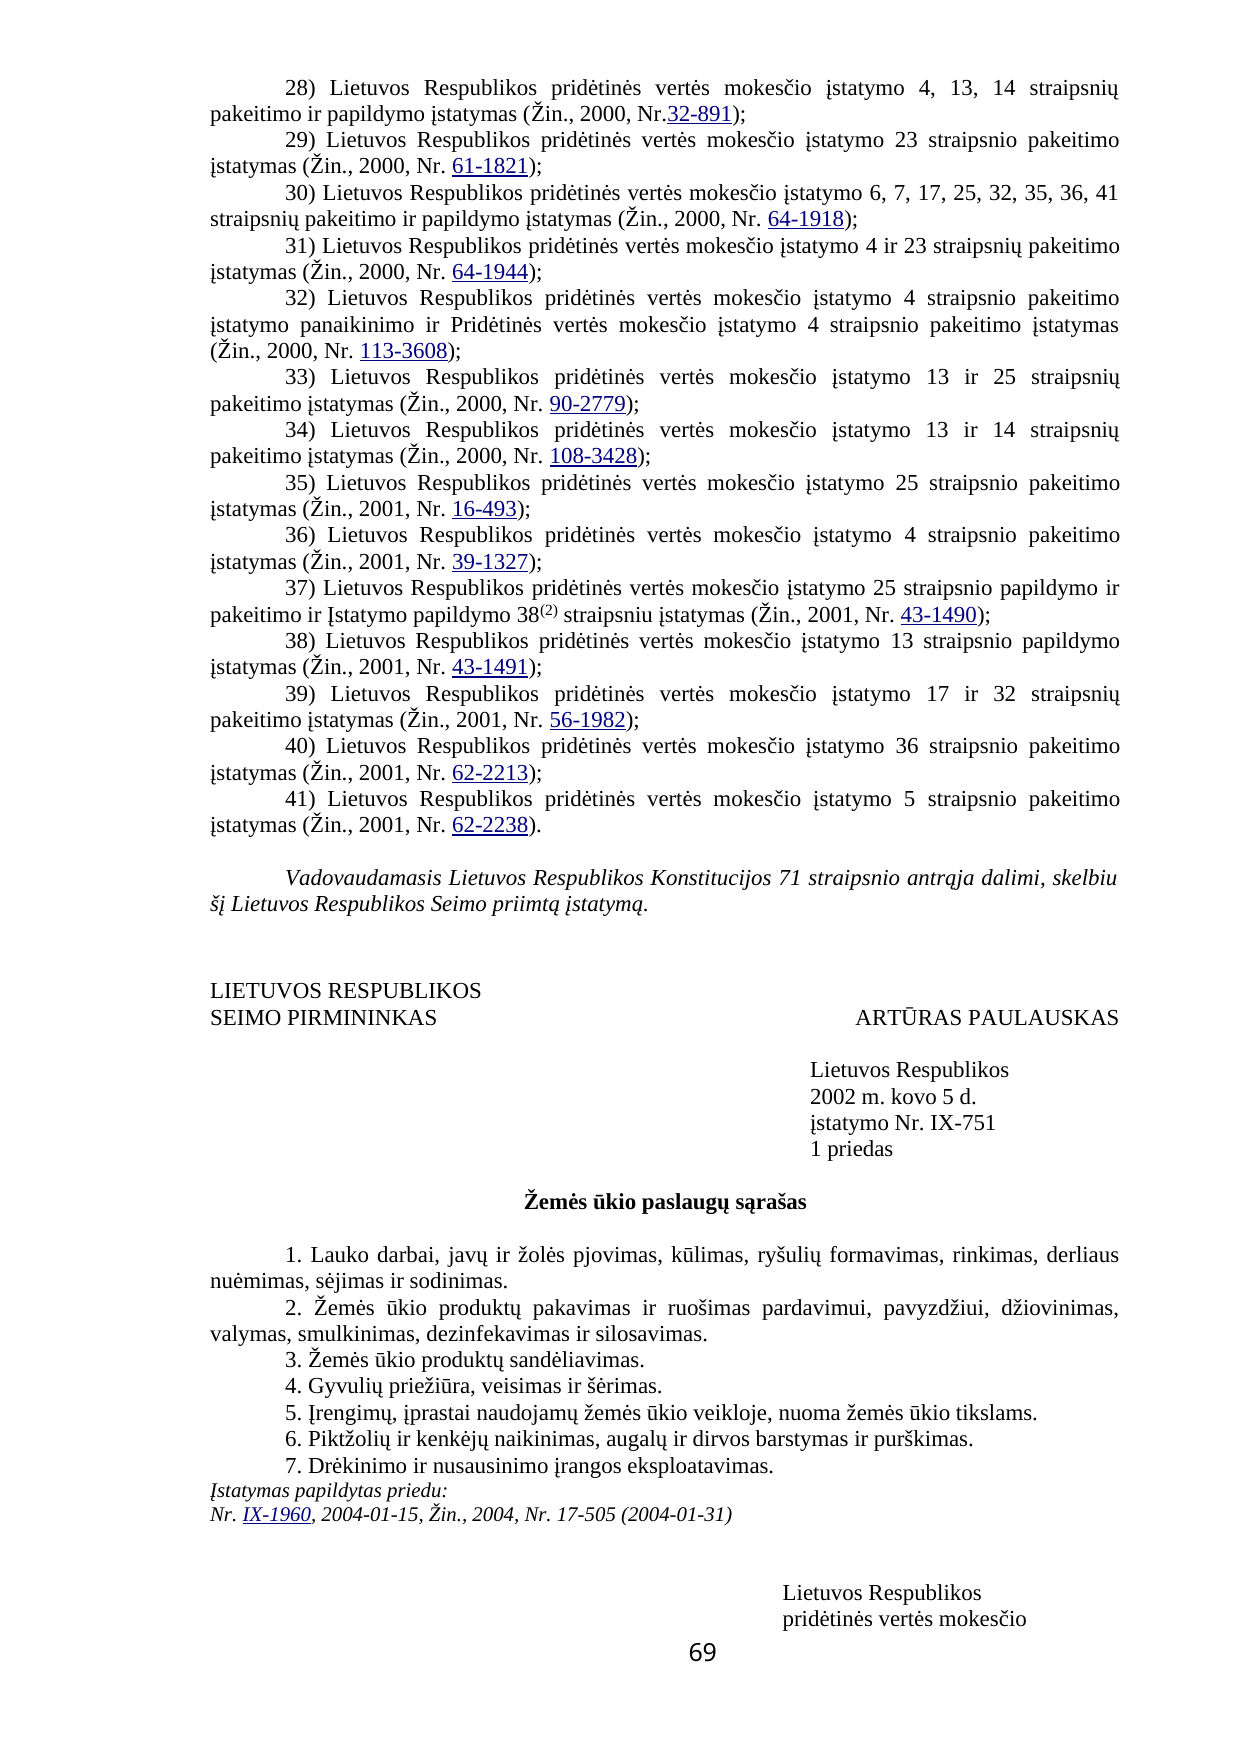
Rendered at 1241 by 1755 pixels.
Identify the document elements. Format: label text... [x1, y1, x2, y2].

text 5. Įrengimų, įprastai naudojamų žemės ūkio veikloje, nuoma žemės ūkio tikslams. [210, 1399, 1120, 1425]
text 3. Žemės ūkio produktų sandėliavimas. [210, 1346, 1120, 1373]
text 1 priedas [210, 1135, 1120, 1162]
text Nr. IX-1960, 2004-01-15, Žin., 2004, Nr. 17-505 (2004-01-31) [210, 1502, 1120, 1526]
text įstatymo Nr. IX-751 [210, 1109, 1120, 1135]
text 34) Lietuvos Respublikos pridėtinės vertės mokesčio įstatymo 13 ir 14 straipsnių pakeitimo įstatymas (Žin., 2000, Nr. 108-3428); [210, 416, 1120, 469]
text 37) Lietuvos Respublikos pridėtinės vertės mokesčio įstatymo 25 straipsnio papildymo ir pakeitimo ir Įstatymo papildymo 38(2) straipsniu įstatymas (Žin., 2001, Nr. 43-1490); [210, 574, 1120, 627]
text 1. Lauko darbai, javų ir žolės pjovimas, kūlimas, ryšulių formavimas, rinkimas, derliaus nuėmimas, sėjimas ir sodinimas. [210, 1241, 1120, 1293]
text pridėtinės vertės mokesčio [210, 1605, 1120, 1632]
text 40) Lietuvos Respublikos pridėtinės vertės mokesčio įstatymo 36 straipsnio pakeitimo įstatymas (Žin., 2001, Nr. 62-2213); [210, 732, 1120, 785]
text 32) Lietuvos Respublikos pridėtinės vertės mokesčio įstatymo 4 straipsnio pakeitimo įstatymo panaikinimo ir Pridėtinės vertės mokesčio įstatymo 4 straipsnio pakeitimo įstatymas (Žin., 2000, Nr. 113-3608); [210, 284, 1120, 363]
text Lietuvos Respublikos [735, 1056, 1120, 1083]
text 31) Lietuvos Respublikos pridėtinės vertės mokesčio įstatymo 4 ir 23 straipsnių pakeitimo įstatymas (Žin., 2000, Nr. 64-1944); [210, 232, 1120, 284]
text 2002 m. kovo 5 d. [210, 1083, 1120, 1109]
text 4. Gyvulių priežiūra, veisimas ir šėrimas. [210, 1373, 1120, 1399]
text LIETUVOS RESPUBLIKOS [210, 977, 1120, 1004]
text 2. Žemės ūkio produktų pakavimas ir ruošimas pardavimui, pavyzdžiui, džiovinimas, valymas, smulkinimas, dezinfekavimas ir silosavimas. [210, 1293, 1120, 1346]
text Žemės ūkio paslaugų sąrašas [210, 1188, 1120, 1214]
text 30) Lietuvos Respublikos pridėtinės vertės mokesčio įstatymo 6, 7, 17, 25, 32, 35, 36, 41 straipsnių pakeitimo ir papildymo įstatymas (Žin., 2000, Nr. 64-1918); [210, 179, 1120, 232]
text Įstatymas papildytas priedu: [210, 1478, 1120, 1502]
text 28) Lietuvos Respublikos pridėtinės vertės mokesčio įstatymo 4, 13, 14 straipsnių pakeitimo ir papildymo įstatymas (Žin., 2000, Nr.32-891); [210, 73, 1120, 126]
text 33) Lietuvos Respublikos pridėtinės vertės mokesčio įstatymo 13 ir 25 straipsnių pakeitimo įstatymas (Žin., 2000, Nr. 90-2779); [210, 363, 1120, 416]
text 38) Lietuvos Respublikos pridėtinės vertės mokesčio įstatymo 13 straipsnio papildymo įstatymas (Žin., 2001, Nr. 43-1491); [210, 627, 1120, 680]
text 36) Lietuvos Respublikos pridėtinės vertės mokesčio įstatymo 4 straipsnio pakeitimo įstatymas (Žin., 2001, Nr. 39-1327); [210, 522, 1120, 574]
text Vadovaudamasis Lietuvos Respublikos Konstitucijos 71 straipsnio antrąja dalimi, skelbiu šį Lietuvos Respublikos Seimo priimtą įstatymą. [210, 864, 1120, 917]
text 6. Piktžolių ir kenkėjų naikinimas, augalų ir dirvos barstymas ir purškimas. [210, 1425, 1120, 1452]
text 35) Lietuvos Respublikos pridėtinės vertės mokesčio įstatymo 25 straipsnio pakeitimo įstatymas (Žin., 2001, Nr. 16-493); [210, 469, 1120, 522]
text SEIMO PIRMININKAS ARTŪRAS PAULAUSKAS [210, 1004, 1120, 1030]
text 41) Lietuvos Respublikos pridėtinės vertės mokesčio įstatymo 5 straipsnio pakeitimo įstatymas (Žin., 2001, Nr. 62-2238). [210, 785, 1120, 838]
text 7. Drėkinimo ir nusausinimo įrangos eksploatavimas. [210, 1452, 1120, 1478]
text Lietuvos Respublikos [210, 1579, 1120, 1605]
text 29) Lietuvos Respublikos pridėtinės vertės mokesčio įstatymo 23 straipsnio pakeitimo įstatymas (Žin., 2000, Nr. 61-1821); [210, 126, 1120, 179]
text 39) Lietuvos Respublikos pridėtinės vertės mokesčio įstatymo 17 ir 32 straipsnių pakeitimo įstatymas (Žin., 2001, Nr. 56-1982); [210, 680, 1120, 732]
